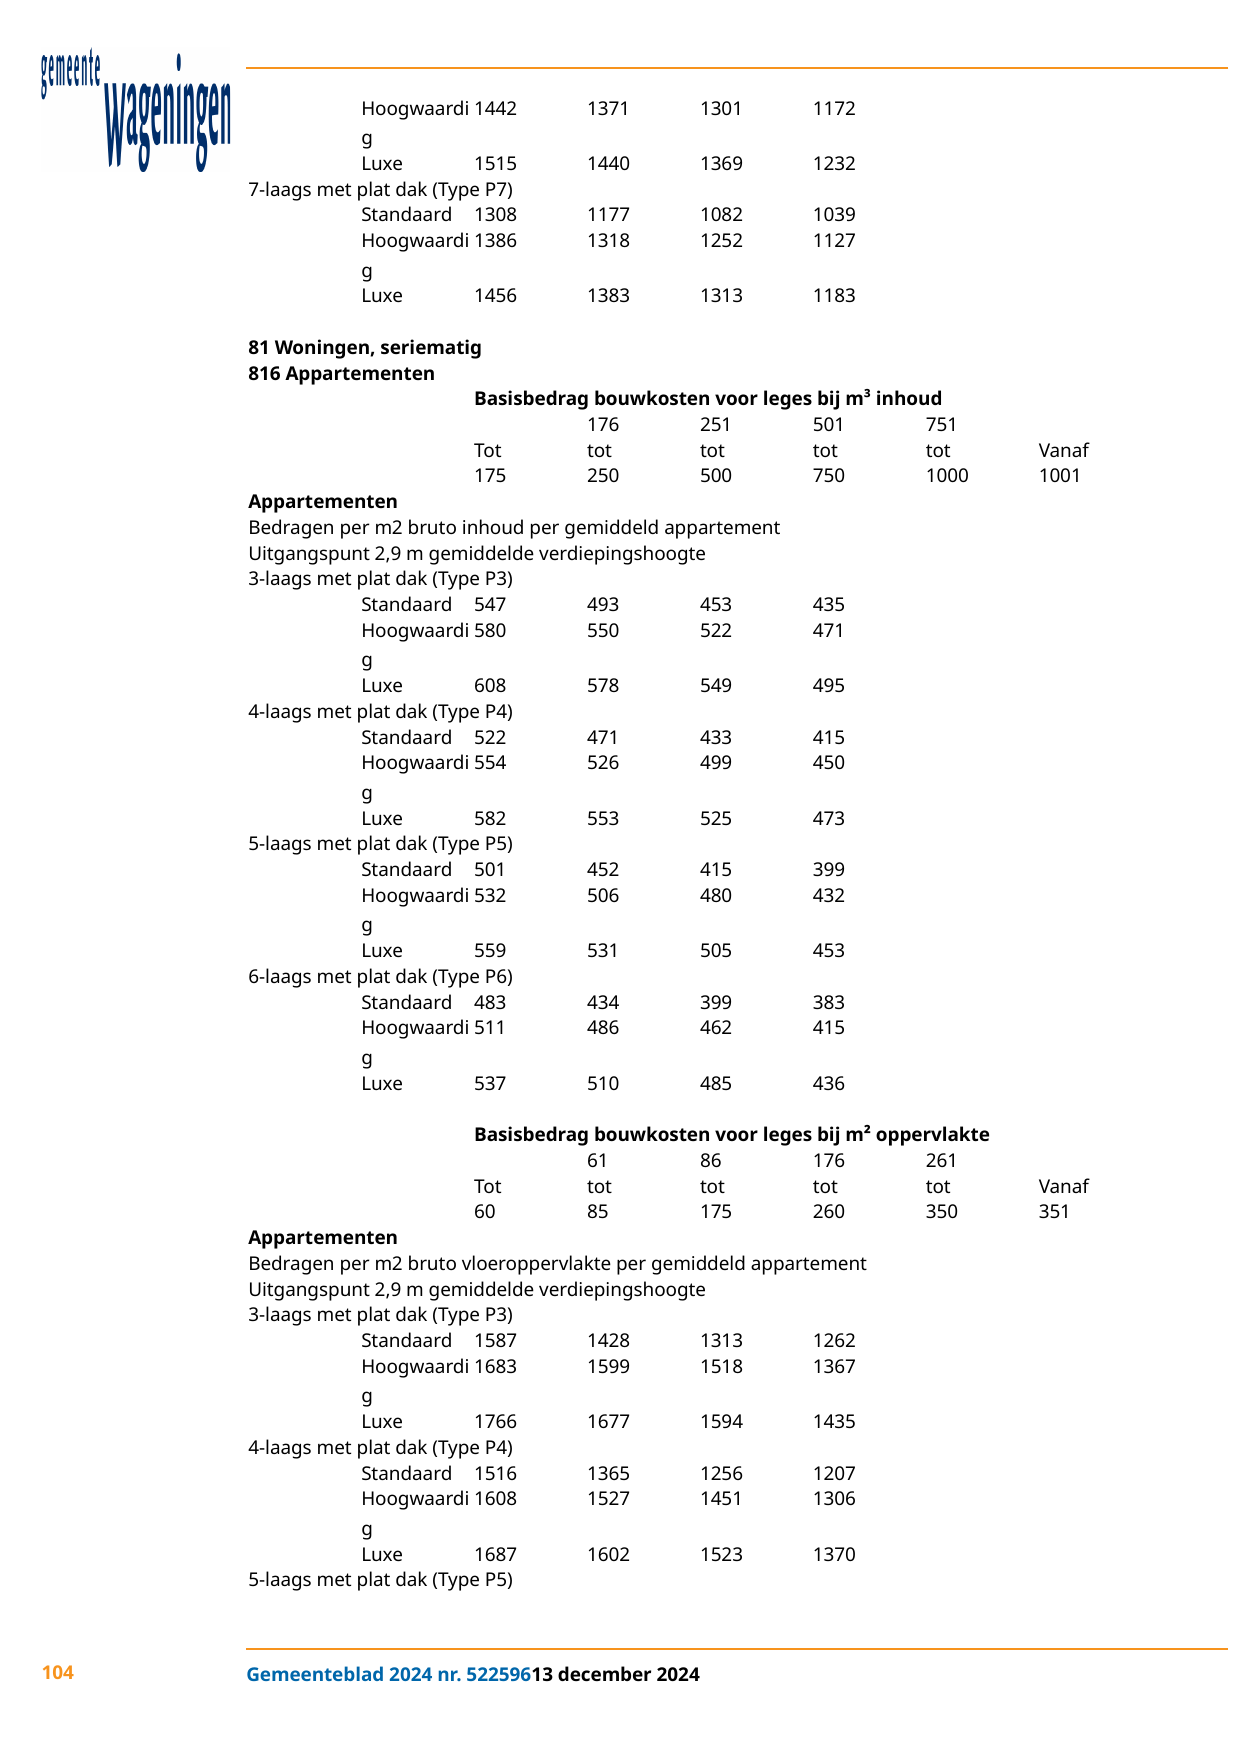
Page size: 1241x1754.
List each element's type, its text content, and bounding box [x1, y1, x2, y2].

table_cell [361, 411, 474, 437]
table_cell 493 [587, 591, 700, 617]
table_cell Vanaf [1039, 1173, 1152, 1198]
table_cell [248, 227, 361, 283]
table_cell [1039, 1485, 1152, 1541]
table_cell [248, 938, 361, 963]
table_cell [926, 540, 1038, 566]
table_cell [1039, 1015, 1152, 1070]
table_cell Luxe [361, 1070, 474, 1096]
table_cell 1602 [587, 1541, 700, 1566]
table_cell 81 Woningen, seriematig [248, 334, 587, 360]
table_cell 582 [474, 805, 587, 831]
table_cell [813, 1096, 926, 1121]
table_cell 1451 [700, 1485, 813, 1541]
table_cell [1039, 283, 1152, 308]
table_cell [1039, 489, 1152, 514]
table_cell [926, 698, 1038, 724]
table_cell 261 [926, 1147, 1038, 1173]
table_cell 1207 [813, 1460, 926, 1485]
table_cell [926, 724, 1038, 749]
table_cell [926, 1460, 1038, 1485]
table_cell [1039, 514, 1152, 540]
table_cell [1039, 750, 1152, 805]
table_cell 751 [926, 411, 1038, 437]
table_cell 435 [813, 591, 926, 617]
table_cell [1039, 617, 1152, 672]
table_cell [587, 1301, 700, 1327]
table_cell [926, 95, 1038, 150]
table_cell Luxe [361, 150, 474, 176]
table_cell [700, 176, 813, 202]
table_cell 250 [587, 463, 700, 488]
table_cell 1232 [813, 150, 926, 176]
table_cell 522 [474, 724, 587, 749]
table_cell [1039, 1250, 1152, 1276]
table_cell 1527 [587, 1485, 700, 1541]
table_cell 578 [587, 673, 700, 698]
table_cell 462 [700, 1015, 813, 1070]
table_cell [1039, 150, 1152, 176]
table_cell 816 Appartementen [248, 360, 474, 386]
table_cell [248, 202, 361, 227]
table_cell [587, 831, 700, 856]
table_cell 175 [474, 463, 587, 488]
table_cell [700, 1224, 813, 1250]
table_cell 1440 [587, 150, 700, 176]
table_cell 501 [813, 411, 926, 437]
table_cell Hoogwaardig [361, 617, 474, 672]
table_cell [926, 489, 1038, 514]
table_cell [1039, 1434, 1152, 1460]
table_cell Standaard [361, 856, 474, 882]
table_cell [248, 1353, 361, 1408]
table_cell [248, 1408, 361, 1434]
table_cell [248, 1327, 361, 1353]
table_cell [813, 176, 926, 202]
table_cell 537 [474, 1070, 587, 1096]
table_cell [474, 308, 587, 334]
table_cell 1365 [587, 1460, 700, 1485]
table_cell [1039, 856, 1152, 882]
table_cell tot [926, 1173, 1038, 1198]
table_cell [813, 308, 926, 334]
table_cell [361, 1199, 474, 1224]
table_cell 471 [813, 617, 926, 672]
table_cell 532 [474, 882, 587, 937]
table_cell [926, 1434, 1038, 1460]
table_cell [813, 360, 926, 386]
table_cell [474, 360, 587, 386]
table_cell [1039, 1353, 1152, 1408]
table_cell [926, 227, 1038, 283]
table_cell tot [700, 1173, 813, 1198]
table_cell [248, 591, 361, 617]
table_cell tot [813, 1173, 926, 1198]
table_cell 1256 [700, 1460, 813, 1485]
table_cell [1039, 1147, 1152, 1173]
table_cell 1177 [587, 202, 700, 227]
table_cell [1039, 591, 1152, 617]
table_cell 1301 [700, 95, 813, 150]
table_cell Appartementen [248, 1224, 474, 1250]
table_cell 547 [474, 591, 587, 617]
table_cell 1766 [474, 1408, 587, 1434]
table_cell Tot [474, 437, 587, 463]
table_cell [1039, 360, 1152, 386]
table_cell Uitgangspunt 2,9 m gemiddelde verdiepingshoogte [248, 1276, 813, 1301]
table_cell [1039, 698, 1152, 724]
table_cell [1039, 566, 1152, 591]
table_cell Standaard [361, 724, 474, 749]
table_cell [1039, 724, 1152, 749]
table_cell [813, 540, 926, 566]
table_cell 506 [587, 882, 700, 937]
table_cell Vanaf [1039, 437, 1152, 463]
table_cell [1039, 1224, 1152, 1250]
table_cell 383 [813, 989, 926, 1014]
table_cell [248, 805, 361, 831]
table_cell 176 [813, 1147, 926, 1173]
table_cell [587, 1434, 700, 1460]
table_cell 1515 [474, 150, 587, 176]
table_cell [926, 283, 1038, 308]
table_cell tot [587, 1173, 700, 1198]
table_cell Luxe [361, 938, 474, 963]
table_cell Hoogwaardig [361, 1015, 474, 1070]
table_cell 86 [700, 1147, 813, 1173]
table_cell 1367 [813, 1353, 926, 1408]
table_cell 453 [813, 938, 926, 963]
table_cell [926, 308, 1038, 334]
table_cell [926, 202, 1038, 227]
table_cell 1262 [813, 1327, 926, 1353]
picture [41, 47, 231, 172]
table_cell Hoogwaardig [361, 1353, 474, 1408]
table_cell 550 [587, 617, 700, 672]
table_cell [361, 1173, 474, 1198]
table_cell 432 [813, 882, 926, 937]
table_cell 505 [700, 938, 813, 963]
table_cell 1428 [587, 1327, 700, 1353]
table_cell 60 [474, 1199, 587, 1224]
table_cell Appartementen [248, 489, 474, 514]
table_cell 175 [700, 1199, 813, 1224]
table_cell 500 [700, 463, 813, 488]
table_cell [248, 882, 361, 937]
table_cell [700, 566, 813, 591]
table_cell [813, 698, 926, 724]
table_cell [1039, 334, 1152, 360]
table_cell [248, 437, 361, 463]
table_cell [248, 1460, 361, 1485]
table_cell [361, 463, 474, 488]
table_cell [1039, 1096, 1152, 1121]
table_cell [248, 1121, 361, 1147]
table_cell [813, 963, 926, 989]
table_cell [926, 1224, 1038, 1250]
table_cell Hoogwaardig [361, 227, 474, 283]
table_cell [1039, 963, 1152, 989]
table_cell [926, 591, 1038, 617]
table_cell [361, 1147, 474, 1173]
table_cell 485 [700, 1070, 813, 1096]
table_cell 434 [587, 989, 700, 1014]
table_cell 1608 [474, 1485, 587, 1541]
table_cell [926, 989, 1038, 1014]
table_cell [700, 1434, 813, 1460]
table_cell Bedragen per m2 bruto vloeroppervlakte per gemiddeld appartement [248, 1250, 1038, 1276]
table_cell [926, 856, 1038, 882]
table_cell [926, 1566, 1038, 1592]
table_cell 1523 [700, 1541, 813, 1566]
table_cell [813, 334, 926, 360]
table_cell [248, 150, 361, 176]
table_cell Standaard [361, 1327, 474, 1353]
table_cell 399 [700, 989, 813, 1014]
table_cell Hoogwaardig [361, 1485, 474, 1541]
table_cell [926, 1015, 1038, 1070]
table_cell 1371 [587, 95, 700, 150]
table_cell [474, 1096, 587, 1121]
table_cell 399 [813, 856, 926, 882]
table_cell 1369 [700, 150, 813, 176]
table_cell [474, 1224, 587, 1250]
table_cell 351 [1039, 1199, 1152, 1224]
table_cell [813, 1566, 926, 1592]
table_cell 350 [926, 1199, 1038, 1224]
table_cell [700, 1096, 813, 1121]
table_cell [926, 514, 1038, 540]
table_cell [248, 1541, 361, 1566]
table_cell [926, 673, 1038, 698]
table_cell 1318 [587, 227, 700, 283]
table_cell [248, 1147, 361, 1173]
table_cell [1039, 1566, 1152, 1592]
table_cell [587, 963, 700, 989]
table_cell [926, 1485, 1038, 1541]
table_cell [587, 1096, 700, 1121]
table_cell 5-laags met plat dak (Type P5) [248, 831, 587, 856]
table_cell Basisbedrag bouwkosten voor leges bij m³ inhoud [474, 386, 1038, 411]
table_cell Luxe [361, 283, 474, 308]
table_cell [1039, 95, 1152, 150]
table_cell 4-laags met plat dak (Type P4) [248, 698, 587, 724]
table_cell [1039, 176, 1152, 202]
table_cell [248, 673, 361, 698]
table_cell [700, 1566, 813, 1592]
table_cell [926, 1327, 1038, 1353]
table_cell [248, 1015, 361, 1070]
table_cell [248, 856, 361, 882]
table_cell 499 [700, 750, 813, 805]
table_cell [248, 1173, 361, 1198]
table_cell tot [926, 437, 1038, 463]
table_cell [248, 750, 361, 805]
table_cell [248, 283, 361, 308]
table_cell 85 [587, 1199, 700, 1224]
table_cell [926, 938, 1038, 963]
table_cell 450 [813, 750, 926, 805]
table_cell [361, 386, 474, 411]
table_cell 549 [700, 673, 813, 698]
table_cell 6-laags met plat dak (Type P6) [248, 963, 587, 989]
table_cell 1386 [474, 227, 587, 283]
table_cell [813, 1276, 926, 1301]
table_cell [248, 1485, 361, 1541]
table_cell 1306 [813, 1485, 926, 1541]
table_cell Uitgangspunt 2,9 m gemiddelde verdiepingshoogte [248, 540, 813, 566]
table_cell 1677 [587, 1408, 700, 1434]
table_cell [926, 1408, 1038, 1434]
table_cell 1082 [700, 202, 813, 227]
table_cell [700, 334, 813, 360]
table_cell [813, 1301, 926, 1327]
table_cell 501 [474, 856, 587, 882]
table_cell [926, 1096, 1038, 1121]
table_cell [926, 334, 1038, 360]
table_cell 1313 [700, 1327, 813, 1353]
table_cell Bedragen per m2 bruto inhoud per gemiddeld appartement [248, 514, 926, 540]
table_cell Standaard [361, 1460, 474, 1485]
table_cell tot [813, 437, 926, 463]
table_cell 436 [813, 1070, 926, 1096]
table_cell 1599 [587, 1353, 700, 1408]
table_cell [700, 698, 813, 724]
table_cell 480 [700, 882, 813, 937]
table_cell 1001 [1039, 463, 1152, 488]
table_cell [587, 566, 700, 591]
table_cell 525 [700, 805, 813, 831]
table_cell [813, 831, 926, 856]
table_cell [700, 308, 813, 334]
table_cell 1308 [474, 202, 587, 227]
table_cell [700, 1301, 813, 1327]
table_cell [587, 176, 700, 202]
table_cell [700, 963, 813, 989]
table_cell 1383 [587, 283, 700, 308]
table_cell [587, 334, 700, 360]
table_cell 522 [700, 617, 813, 672]
table_cell [813, 489, 926, 514]
table_cell Standaard [361, 591, 474, 617]
table_cell [926, 1353, 1038, 1408]
table_cell [587, 698, 700, 724]
table_cell 7-laags met plat dak (Type P7) [248, 176, 587, 202]
table_cell 1000 [926, 463, 1038, 488]
table_cell [1039, 882, 1152, 937]
table_cell 433 [700, 724, 813, 749]
table_cell [361, 437, 474, 463]
table_cell [587, 1566, 700, 1592]
table_cell 5-laags met plat dak (Type P5) [248, 1566, 587, 1592]
table_cell Basisbedrag bouwkosten voor leges bij m² oppervlakte [474, 1121, 1152, 1147]
table_cell 176 [587, 411, 700, 437]
table_cell [1039, 202, 1152, 227]
table_cell 531 [587, 938, 700, 963]
table_cell [700, 489, 813, 514]
table_cell [1039, 227, 1152, 283]
table_cell [248, 989, 361, 1014]
table_cell [248, 95, 361, 150]
table_cell [926, 566, 1038, 591]
table_cell [1039, 1070, 1152, 1096]
table_cell [926, 617, 1038, 672]
table_cell [1039, 386, 1152, 411]
table_cell 453 [700, 591, 813, 617]
table_cell [1039, 938, 1152, 963]
table_cell [248, 1070, 361, 1096]
table_cell [474, 1147, 587, 1173]
table_cell 260 [813, 1199, 926, 1224]
table_cell 1183 [813, 283, 926, 308]
table_cell [926, 1276, 1038, 1301]
table_cell [587, 308, 700, 334]
table_cell Luxe [361, 1541, 474, 1566]
table_cell [248, 1096, 361, 1121]
table_cell 1442 [474, 95, 587, 150]
table_cell 471 [587, 724, 700, 749]
table_cell 608 [474, 673, 587, 698]
table_cell 1370 [813, 1541, 926, 1566]
table_cell Standaard [361, 989, 474, 1014]
table_cell [1039, 1460, 1152, 1485]
table_cell Luxe [361, 1408, 474, 1434]
table_cell [474, 489, 587, 514]
table_cell Luxe [361, 673, 474, 698]
table_cell [248, 308, 361, 334]
table_cell 1456 [474, 283, 587, 308]
table_cell [1039, 1276, 1152, 1301]
table_cell 1172 [813, 95, 926, 150]
table_cell [1039, 1408, 1152, 1434]
table_cell 3-laags met plat dak (Type P3) [248, 1301, 587, 1327]
table_cell Standaard [361, 202, 474, 227]
table_cell 750 [813, 463, 926, 488]
table_cell [248, 411, 361, 437]
table_cell tot [700, 437, 813, 463]
table_cell [1039, 1327, 1152, 1353]
table_cell 559 [474, 938, 587, 963]
table_cell 1518 [700, 1353, 813, 1408]
table_cell [1039, 673, 1152, 698]
table_cell 486 [587, 1015, 700, 1070]
table_cell 1039 [813, 202, 926, 227]
table_cell tot [587, 437, 700, 463]
table_cell [248, 386, 361, 411]
table_cell 415 [813, 1015, 926, 1070]
table_cell 4-laags met plat dak (Type P4) [248, 1434, 587, 1460]
table_cell 1435 [813, 1408, 926, 1434]
table_cell 511 [474, 1015, 587, 1070]
table_cell [1039, 805, 1152, 831]
table_cell 1587 [474, 1327, 587, 1353]
table_cell 1252 [700, 227, 813, 283]
table_cell 1594 [700, 1408, 813, 1434]
table_cell 1687 [474, 1541, 587, 1566]
table_cell [700, 360, 813, 386]
table_cell [248, 463, 361, 488]
table_cell [813, 1224, 926, 1250]
table_cell Luxe [361, 805, 474, 831]
table_cell 1516 [474, 1460, 587, 1485]
table_cell [926, 750, 1038, 805]
table_cell 580 [474, 617, 587, 672]
table_cell [1039, 1541, 1152, 1566]
table_cell [926, 805, 1038, 831]
table_cell [813, 1434, 926, 1460]
table_cell [361, 308, 474, 334]
table_cell 495 [813, 673, 926, 698]
table_cell 1313 [700, 283, 813, 308]
table_cell 251 [700, 411, 813, 437]
table_cell [474, 411, 587, 437]
table_cell 526 [587, 750, 700, 805]
table_cell [926, 1070, 1038, 1096]
table_cell 3-laags met plat dak (Type P3) [248, 566, 587, 591]
table_cell [926, 360, 1038, 386]
table_cell [587, 360, 700, 386]
table_cell [926, 150, 1038, 176]
table_cell [813, 566, 926, 591]
table_cell [926, 1541, 1038, 1566]
table_cell [248, 617, 361, 672]
table_cell [361, 1096, 474, 1121]
table_cell [1039, 411, 1152, 437]
table_cell [587, 489, 700, 514]
table_cell Hoogwaardig [361, 882, 474, 937]
table_cell Hoogwaardig [361, 95, 474, 150]
table_cell 1127 [813, 227, 926, 283]
table_cell [361, 1121, 474, 1147]
table_cell [587, 1224, 700, 1250]
table_cell 452 [587, 856, 700, 882]
table_cell 415 [813, 724, 926, 749]
table_cell 473 [813, 805, 926, 831]
table_cell 1683 [474, 1353, 587, 1408]
table_cell [926, 176, 1038, 202]
table_cell 553 [587, 805, 700, 831]
table_cell 510 [587, 1070, 700, 1096]
table_cell [926, 1301, 1038, 1327]
table_cell [248, 724, 361, 749]
table_cell 483 [474, 989, 587, 1014]
table_cell [1039, 540, 1152, 566]
table_cell [1039, 989, 1152, 1014]
table_cell [1039, 1301, 1152, 1327]
table_cell [1039, 308, 1152, 334]
table_cell 415 [700, 856, 813, 882]
table_cell [700, 831, 813, 856]
table_cell [248, 1199, 361, 1224]
table_cell [926, 831, 1038, 856]
table_cell [926, 963, 1038, 989]
table_cell Tot [474, 1173, 587, 1198]
table_cell 61 [587, 1147, 700, 1173]
table_cell 554 [474, 750, 587, 805]
table_cell [1039, 831, 1152, 856]
table_cell [926, 882, 1038, 937]
table_cell Hoogwaardig [361, 750, 474, 805]
